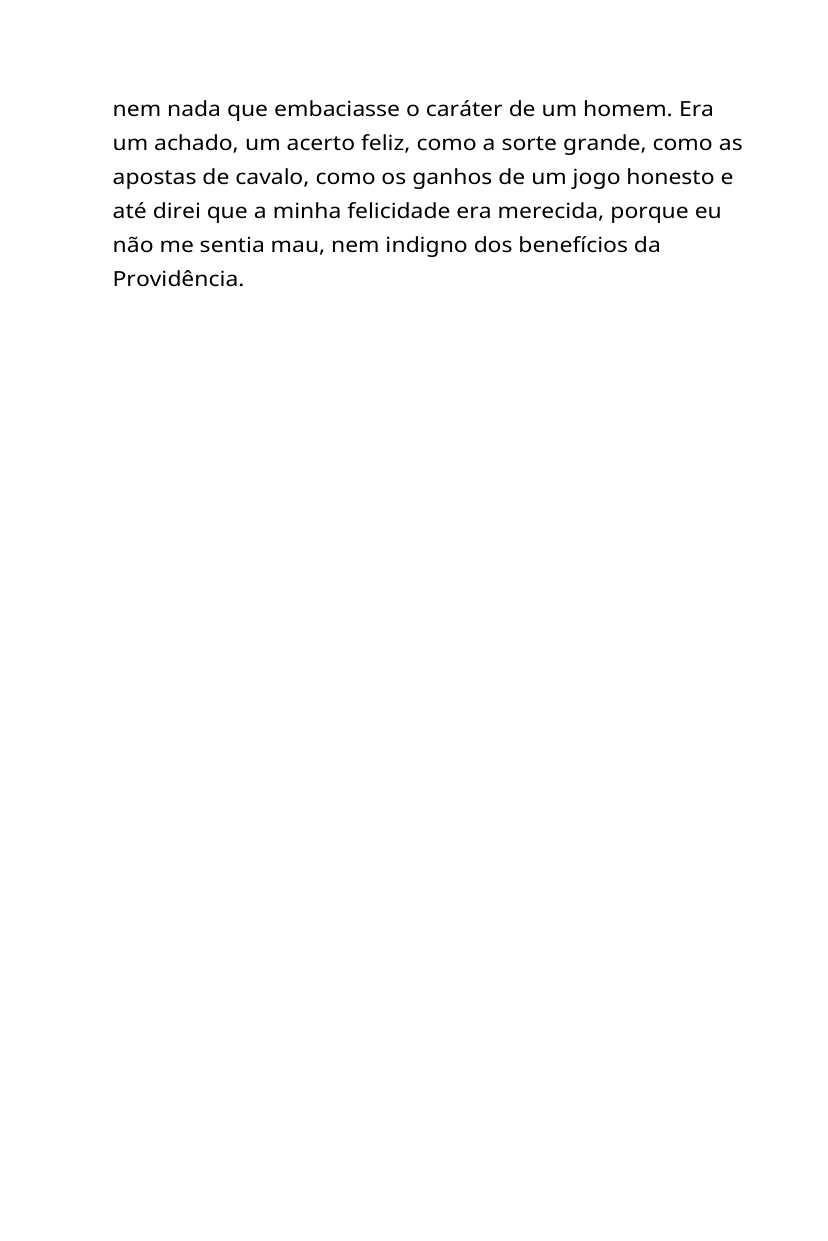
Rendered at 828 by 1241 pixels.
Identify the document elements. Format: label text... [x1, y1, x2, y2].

text nem nada que embaciasse o caráter de um homem. Era um achado, um acerto feliz, como a sorte grande, como as apostas de cavalo, como os ganhos de um jogo honesto e até direi que a minha felicidade era merecida, porque eu não me sentia mau, nem indigno dos benefícios da Providência. [112, 94, 745, 292]
